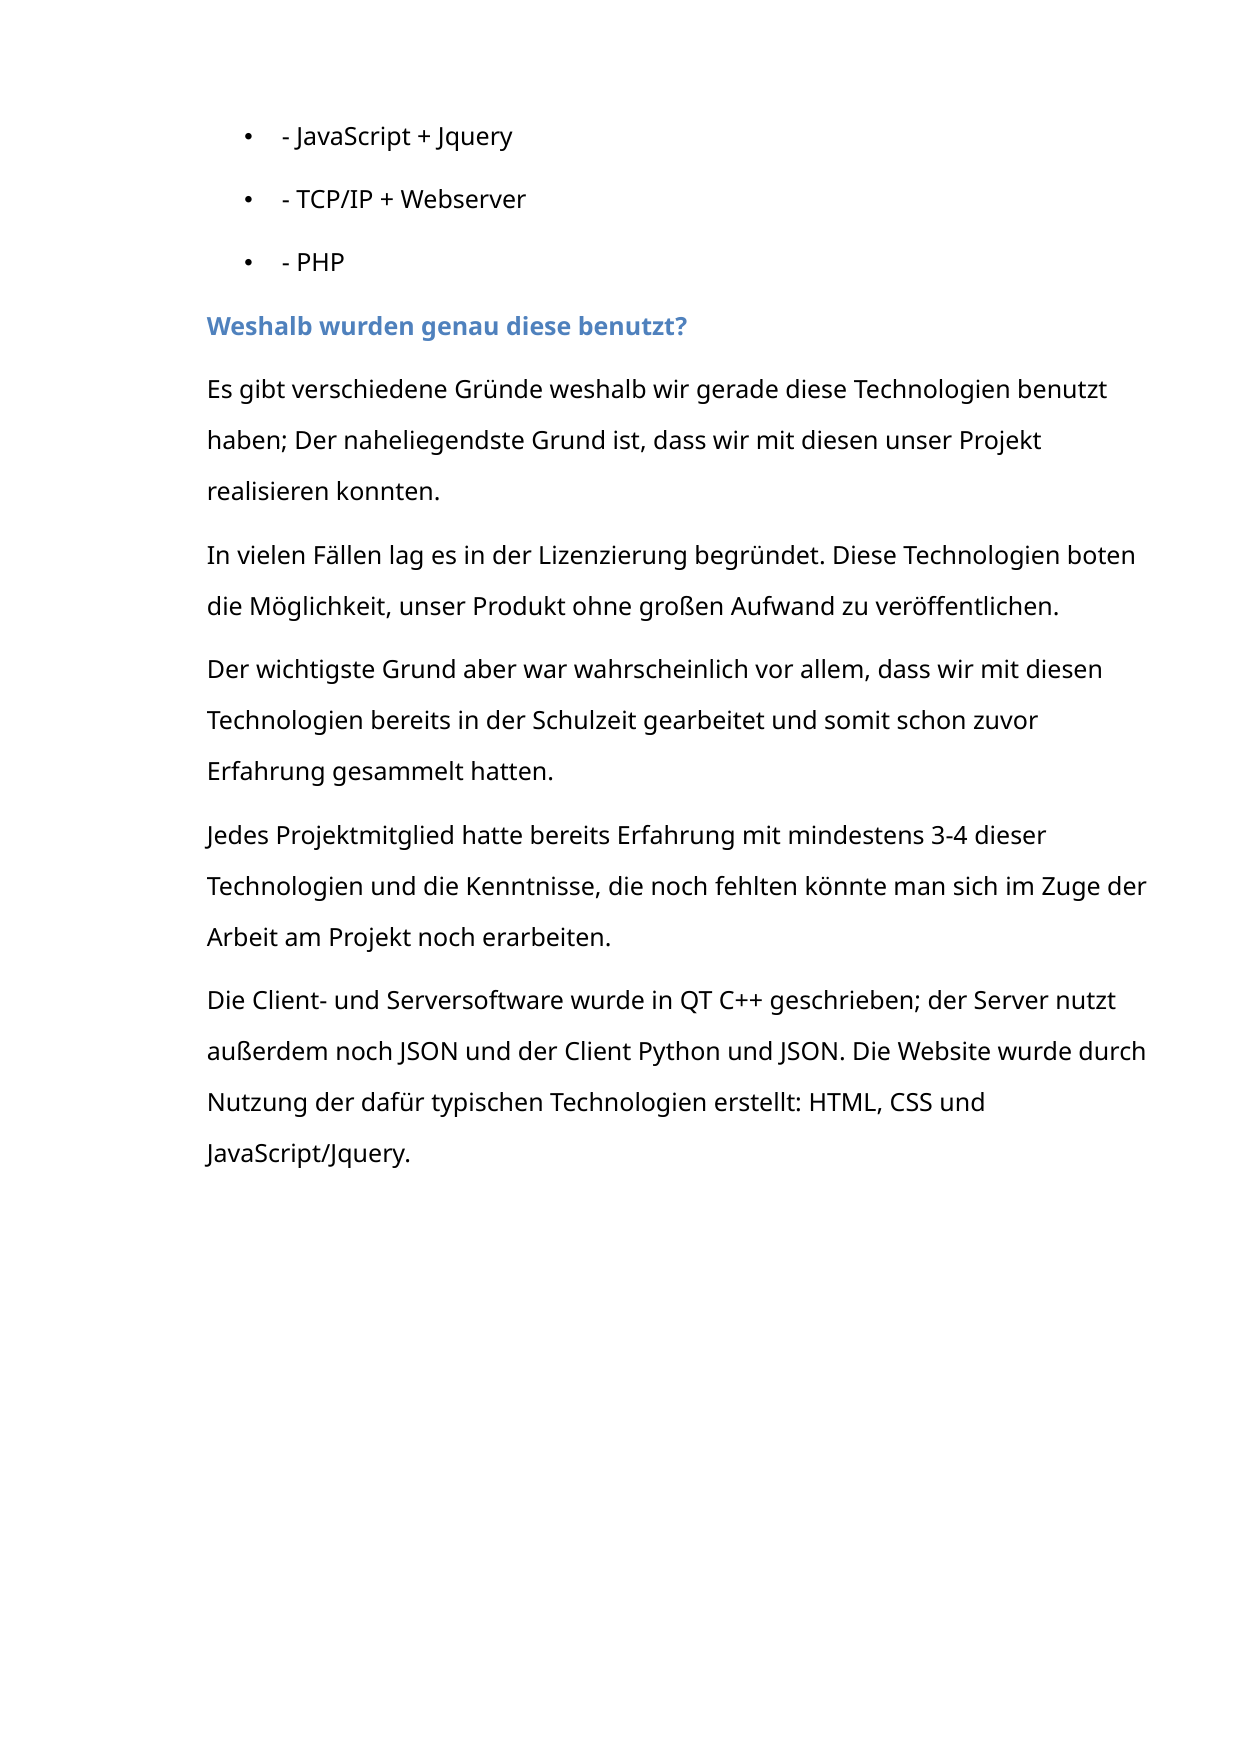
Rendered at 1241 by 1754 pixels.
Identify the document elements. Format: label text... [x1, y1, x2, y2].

text Der wichtigste Grund aber war wahrscheinlich vor allem, dass wir mit diesen Technologien bereits in der Schulzeit gearbeitet und somit schon zuvor Erfahrung gesammelt hatten. [207, 652, 1152, 788]
list - TCP/IP + Webserver [244, 182, 1152, 216]
text In vielen Fällen lag es in der Lizenzierung begründet. Diese Technologien boten die Möglichkeit, unser Produkt ohne großen Aufwand zu veröffentlichen. [207, 537, 1152, 622]
text Weshalb wurden genau diese benutzt? [207, 308, 1152, 342]
list - JavaScript + Jquery [244, 118, 1152, 152]
list - PHP [244, 245, 1152, 279]
text Jedes Projektmitglied hatte bereits Erfahrung mit mindestens 3-4 dieser Technologien und die Kenntnisse, die noch fehlten könnte man sich im Zuge der Arbeit am Projekt noch erarbeiten. [207, 817, 1152, 953]
text Die Client- und Serversoftware wurde in QT C++ geschrieben; der Server nutzt außerdem noch JSON und der Client Python und JSON. Die Website wurde durch Nutzung der dafür typischen Technologien erstellt: HTML, CSS und JavaScript/Jquery. [207, 983, 1152, 1170]
text Es gibt verschiedene Gründe weshalb wir gerade diese Technologien benutzt haben; Der naheliegendste Grund ist, dass wir mit diesen unser Projekt realisieren konnten. [207, 372, 1152, 508]
